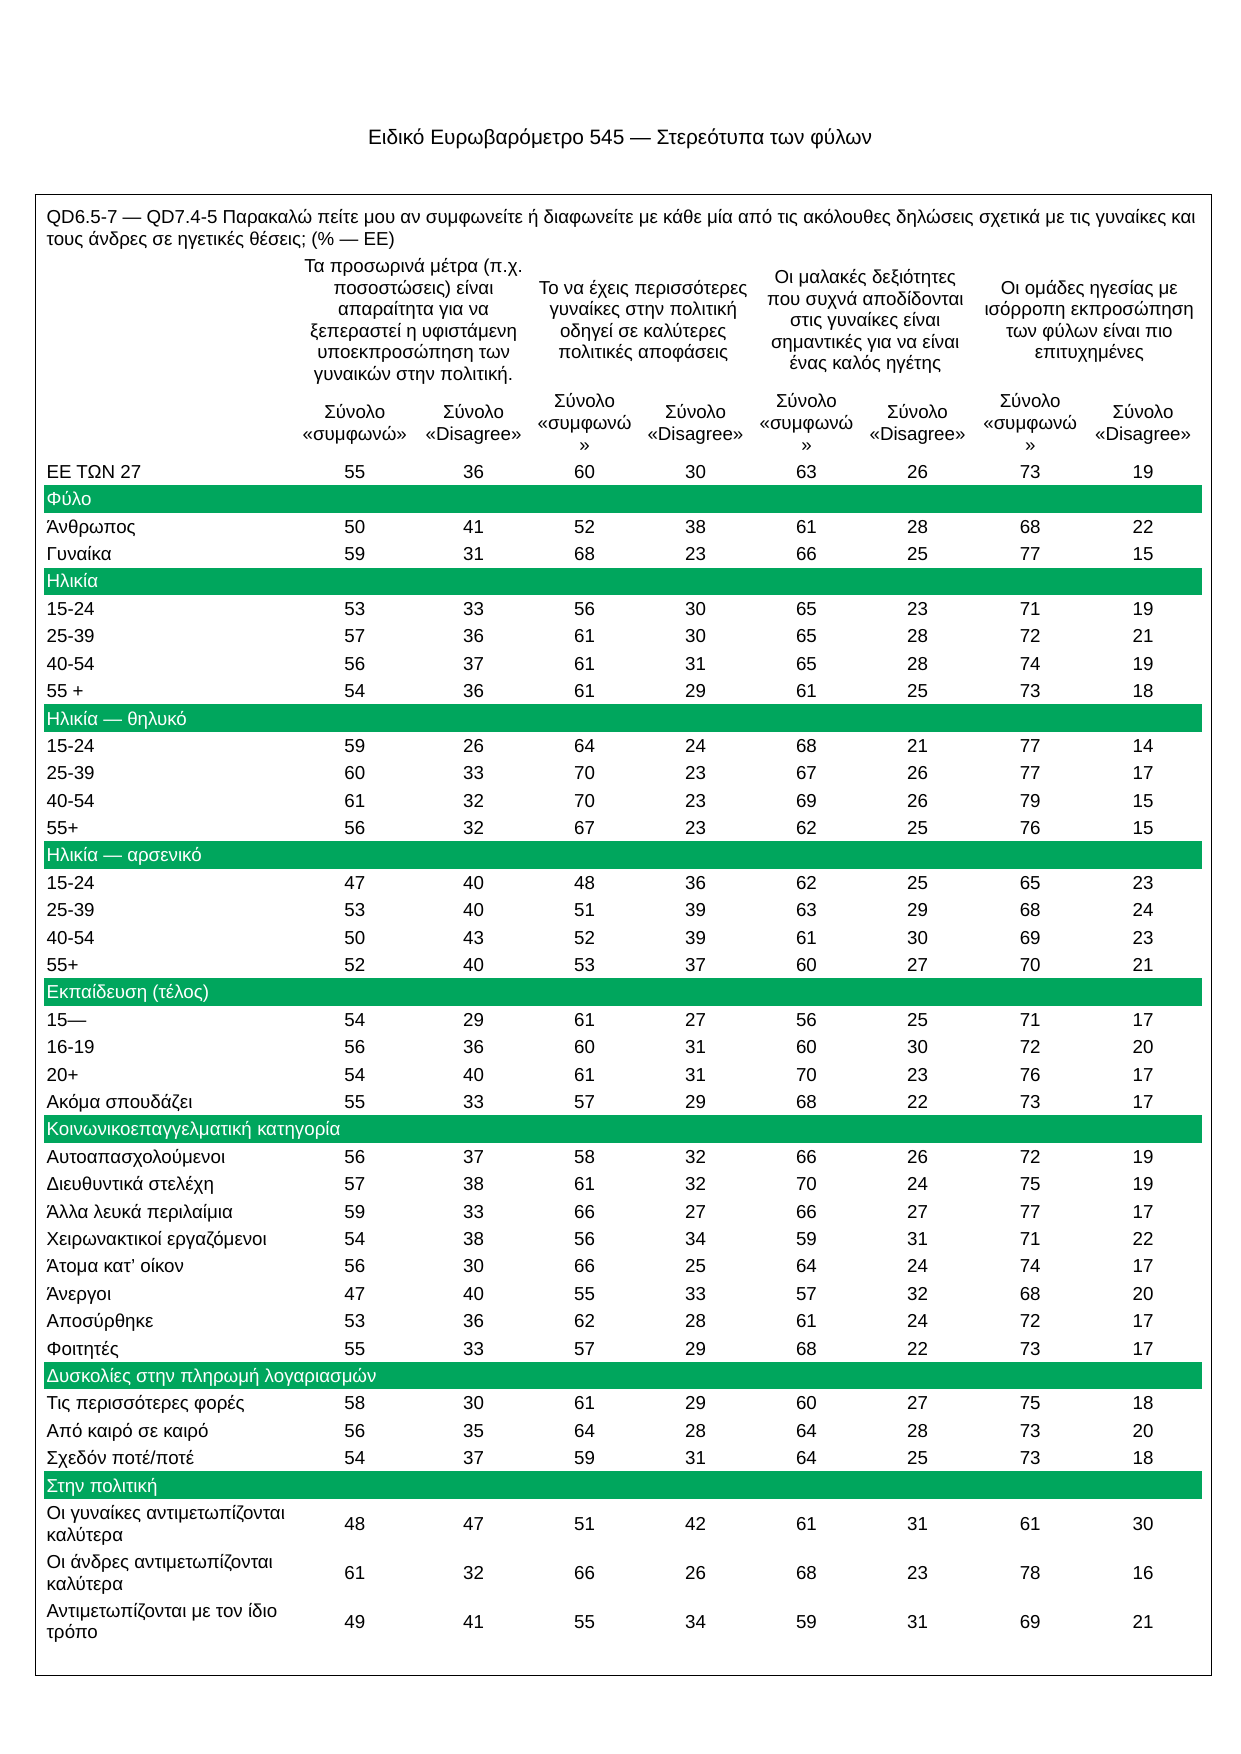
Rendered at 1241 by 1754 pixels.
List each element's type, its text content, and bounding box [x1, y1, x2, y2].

table_cell 64 [532, 732, 636, 759]
table_cell 40 [415, 896, 532, 923]
table_cell 21 [1084, 1597, 1202, 1646]
table_cell Σύνολο «συμφωνώ» [295, 387, 414, 458]
table_cell 17 [1084, 1252, 1202, 1280]
table_header QD6.5-7 — QD7.4-5 Παρακαλώ πείτε μου αν συμφωνείτε ή διαφωνείτε με κάθε μία από τις ακόλουθες δηλώσεις σχετικά με τις γυναίκες και τους άνδρες σε ηγετικές θέσεις; (% — ΕΕ) [44, 203, 1202, 252]
table_cell 31 [636, 650, 754, 677]
table_cell 57 [295, 622, 414, 649]
table_cell 60 [754, 1033, 858, 1061]
table_cell 59 [295, 540, 414, 567]
table_cell 52 [532, 924, 636, 951]
table_cell 52 [532, 513, 636, 540]
table_cell 31 [636, 1033, 754, 1061]
table_cell 56 [295, 1143, 414, 1170]
table_cell 36 [415, 1033, 532, 1061]
table_cell 64 [754, 1252, 858, 1280]
table_cell 35 [415, 1417, 532, 1444]
table_cell 31 [859, 1499, 976, 1548]
table_cell 29 [636, 677, 754, 704]
table_cell 61 [295, 787, 414, 814]
table_cell 62 [754, 869, 858, 896]
table_cell 28 [859, 650, 976, 677]
table_cell 18 [1084, 677, 1202, 704]
table_cell 56 [295, 650, 414, 677]
table_cell 26 [415, 732, 532, 759]
table_cell 64 [754, 1417, 858, 1444]
table_cell 38 [636, 513, 754, 540]
table_cell 68 [532, 540, 636, 567]
table_cell 26 [859, 1143, 976, 1170]
table_cell 47 [295, 869, 414, 896]
table_cell 60 [532, 458, 636, 485]
table_cell 49 [295, 1597, 414, 1646]
table_cell 61 [754, 513, 858, 540]
table_cell 79 [976, 787, 1084, 814]
table_cell 53 [532, 951, 636, 978]
table_cell 32 [859, 1280, 976, 1307]
table_cell 58 [295, 1389, 414, 1417]
table_cell 33 [415, 1088, 532, 1115]
table_cell 16 [1084, 1548, 1202, 1597]
table_cell Σύνολο «Disagree» [1084, 387, 1202, 458]
table_cell 66 [532, 1548, 636, 1597]
table_cell 60 [754, 1389, 858, 1417]
table_cell 77 [976, 732, 1084, 759]
table_cell 61 [976, 1499, 1084, 1548]
table_cell Σύνολο «Disagree» [636, 387, 754, 458]
table_cell 70 [754, 1170, 858, 1197]
table_cell Ηλικία — αρσενικό [44, 841, 1202, 869]
table_cell 23 [1084, 869, 1202, 896]
table_cell 17 [1084, 759, 1202, 787]
table_cell 77 [976, 540, 1084, 567]
table_cell 70 [532, 787, 636, 814]
table_cell 29 [859, 896, 976, 923]
table_cell 61 [532, 1389, 636, 1417]
table_cell ΕΕ ΤΩΝ 27 [44, 458, 294, 485]
table_cell 65 [976, 869, 1084, 896]
table_cell 69 [976, 924, 1084, 951]
table_cell 60 [754, 951, 858, 978]
table_cell 70 [754, 1061, 858, 1088]
table_cell 66 [532, 1198, 636, 1225]
table_cell Χειρωνακτικοί εργαζόμενοι [44, 1225, 294, 1252]
table_cell 65 [754, 595, 858, 622]
table_cell 56 [532, 595, 636, 622]
table_cell 54 [295, 1061, 414, 1088]
table_cell 20 [1084, 1280, 1202, 1307]
table_cell Το να έχεις περισσότερες γυναίκες στην πολιτική οδηγεί σε καλύτερες πολιτικές αποφάσεις [532, 252, 754, 387]
table_cell 23 [636, 540, 754, 567]
table_cell 69 [754, 787, 858, 814]
table_cell 39 [636, 924, 754, 951]
table_cell Ηλικία — θηλυκό [44, 704, 1202, 732]
table_cell 25-39 [44, 759, 294, 787]
table_cell 73 [976, 1088, 1084, 1115]
table_cell 76 [976, 1061, 1084, 1088]
table_cell 22 [859, 1088, 976, 1115]
table_cell 75 [976, 1389, 1084, 1417]
table_cell 66 [754, 1198, 858, 1225]
table_cell Τα προσωρινά μέτρα (π.χ. ποσοστώσεις) είναι απαραίτητα για να ξεπεραστεί η υφιστάμενη υποεκπροσώπηση των γυναικών στην πολιτική. [295, 252, 532, 387]
table_cell 39 [636, 896, 754, 923]
table_cell 36 [415, 677, 532, 704]
table_cell 63 [754, 458, 858, 485]
table_cell Δυσκολίες στην πληρωμή λογαριασμών [44, 1362, 1202, 1389]
table_cell 55 + [44, 677, 294, 704]
table_cell 26 [859, 759, 976, 787]
table_cell 72 [976, 1143, 1084, 1170]
table_cell 73 [976, 1335, 1084, 1362]
table_cell 18 [1084, 1444, 1202, 1471]
table_cell 17 [1084, 1088, 1202, 1115]
table_cell 28 [859, 1417, 976, 1444]
table_cell 19 [1084, 458, 1202, 485]
table_cell 22 [1084, 1225, 1202, 1252]
table_cell 33 [636, 1280, 754, 1307]
table_cell 51 [532, 1499, 636, 1548]
table_cell 56 [295, 1417, 414, 1444]
table_cell 56 [295, 1033, 414, 1061]
table_cell 17 [1084, 1198, 1202, 1225]
table_cell 62 [754, 814, 858, 841]
table_cell 61 [295, 1548, 414, 1597]
table_cell Ηλικία [44, 568, 1202, 595]
table_cell 33 [415, 1198, 532, 1225]
table_cell 61 [532, 1061, 636, 1088]
table_cell Εκπαίδευση (τέλος) [44, 978, 1202, 1006]
table_cell 67 [532, 814, 636, 841]
table_cell 19 [1084, 1143, 1202, 1170]
table_cell 64 [754, 1444, 858, 1471]
table_cell 73 [976, 1417, 1084, 1444]
table_cell 29 [636, 1389, 754, 1417]
table_cell 47 [295, 1280, 414, 1307]
table_cell 62 [532, 1307, 636, 1334]
table_cell 20 [1084, 1033, 1202, 1061]
table_cell 24 [636, 732, 754, 759]
table_cell 37 [415, 650, 532, 677]
table_cell 37 [415, 1444, 532, 1471]
table_cell 25 [859, 1444, 976, 1471]
table_cell Άλλα λευκά περιλαίμια [44, 1198, 294, 1225]
table_cell 25 [859, 814, 976, 841]
table_cell 23 [636, 814, 754, 841]
table_cell 66 [754, 1143, 858, 1170]
table_cell 55 [295, 458, 414, 485]
table_cell 32 [636, 1170, 754, 1197]
table_cell 30 [415, 1389, 532, 1417]
table_cell 17 [1084, 1307, 1202, 1334]
table_cell 59 [295, 1198, 414, 1225]
table_cell 67 [754, 759, 858, 787]
table_cell 18 [1084, 1389, 1202, 1417]
table_cell 31 [859, 1597, 976, 1646]
table_cell 61 [754, 1307, 858, 1334]
table_cell 78 [976, 1548, 1084, 1597]
table_cell 27 [859, 951, 976, 978]
table_cell 26 [636, 1548, 754, 1597]
table_cell Σύνολο «συμφωνώ» [976, 387, 1084, 458]
table_cell 23 [859, 595, 976, 622]
table_cell 34 [636, 1225, 754, 1252]
table_cell 25 [859, 1006, 976, 1033]
table_cell 32 [415, 1548, 532, 1597]
table_cell 55 [532, 1280, 636, 1307]
table_cell 72 [976, 1307, 1084, 1334]
table_cell 32 [415, 814, 532, 841]
table_cell 68 [754, 1548, 858, 1597]
table_cell 20+ [44, 1061, 294, 1088]
table_cell 72 [976, 1033, 1084, 1061]
table_cell 56 [532, 1225, 636, 1252]
table_cell 40-54 [44, 924, 294, 951]
table_cell 15-24 [44, 595, 294, 622]
table_cell 65 [754, 622, 858, 649]
table_cell 24 [859, 1252, 976, 1280]
table_cell 23 [1084, 924, 1202, 951]
table_cell 77 [976, 759, 1084, 787]
table_cell 30 [636, 622, 754, 649]
table_cell 30 [636, 458, 754, 485]
table_cell 19 [1084, 595, 1202, 622]
table_cell 56 [754, 1006, 858, 1033]
table_cell 68 [754, 1335, 858, 1362]
table_cell 23 [859, 1548, 976, 1597]
table_cell 64 [532, 1417, 636, 1444]
table_cell Ακόμα σπουδάζει [44, 1088, 294, 1115]
table_cell 43 [415, 924, 532, 951]
table_cell 50 [295, 924, 414, 951]
table_cell Σύνολο «Disagree» [859, 387, 976, 458]
table_cell 14 [1084, 732, 1202, 759]
table_cell 29 [415, 1006, 532, 1033]
table_cell 73 [976, 677, 1084, 704]
table_cell 77 [976, 1198, 1084, 1225]
table_cell 25-39 [44, 622, 294, 649]
table_cell 55+ [44, 814, 294, 841]
table_cell 61 [754, 924, 858, 951]
table_cell 53 [295, 1307, 414, 1334]
table_cell 33 [415, 595, 532, 622]
table_cell 75 [976, 1170, 1084, 1197]
table_cell 51 [532, 896, 636, 923]
table_cell Σχεδόν ποτέ/ποτέ [44, 1444, 294, 1471]
table_cell 33 [415, 759, 532, 787]
table_cell 70 [976, 951, 1084, 978]
table_cell 34 [636, 1597, 754, 1646]
table_cell 40 [415, 869, 532, 896]
table_cell 55 [295, 1088, 414, 1115]
table_cell 26 [859, 787, 976, 814]
table_cell 54 [295, 677, 414, 704]
table_cell 53 [295, 595, 414, 622]
table_cell 74 [976, 1252, 1084, 1280]
table_cell 15-24 [44, 869, 294, 896]
table_cell 27 [636, 1006, 754, 1033]
table_cell 31 [636, 1444, 754, 1471]
table_cell 52 [295, 951, 414, 978]
table_cell Οι ομάδες ηγεσίας με ισόρροπη εκπροσώπηση των φύλων είναι πιο επιτυχημένες [976, 252, 1202, 387]
table_cell 28 [636, 1307, 754, 1334]
table_cell 29 [636, 1335, 754, 1362]
table_cell 25 [859, 869, 976, 896]
table_cell 59 [532, 1444, 636, 1471]
table_cell 48 [532, 869, 636, 896]
table_cell 23 [859, 1061, 976, 1088]
table_cell Φύλο [44, 485, 1202, 513]
table_cell 17 [1084, 1006, 1202, 1033]
table_cell 30 [1084, 1499, 1202, 1548]
table_cell 21 [859, 732, 976, 759]
table_cell 25 [859, 677, 976, 704]
table_cell 59 [754, 1597, 858, 1646]
table_cell 56 [295, 1252, 414, 1280]
table_cell 30 [636, 595, 754, 622]
table_cell 60 [532, 1033, 636, 1061]
table_cell 21 [1084, 951, 1202, 978]
table_cell 31 [415, 540, 532, 567]
table_cell 25 [859, 540, 976, 567]
table_cell 15 [1084, 540, 1202, 567]
table_cell 22 [1084, 513, 1202, 540]
table_cell 36 [415, 622, 532, 649]
table_cell 33 [415, 1335, 532, 1362]
table_cell Σύνολο «συμφωνώ» [532, 387, 636, 458]
table_cell 73 [976, 1444, 1084, 1471]
table_cell 68 [976, 1280, 1084, 1307]
table_cell 56 [295, 814, 414, 841]
table_cell Αντιμετωπίζονται με τον ίδιο τρόπο [44, 1597, 294, 1646]
table_cell 31 [859, 1225, 976, 1252]
table_cell 68 [976, 896, 1084, 923]
table_cell 30 [859, 924, 976, 951]
table_cell 31 [636, 1061, 754, 1088]
table_cell Σύνολο «Disagree» [415, 387, 532, 458]
table_cell 71 [976, 595, 1084, 622]
table_cell 24 [1084, 896, 1202, 923]
table_cell 42 [636, 1499, 754, 1548]
table_cell 22 [859, 1335, 976, 1362]
table_cell 27 [859, 1198, 976, 1225]
table_cell 30 [415, 1252, 532, 1280]
table_cell Σύνολο «συμφωνώ» [754, 387, 858, 458]
table_cell 65 [754, 650, 858, 677]
table_cell 68 [976, 513, 1084, 540]
table_cell 74 [976, 650, 1084, 677]
table_cell Αποσύρθηκε [44, 1307, 294, 1334]
table_cell 32 [415, 787, 532, 814]
table_cell 15— [44, 1006, 294, 1033]
table_cell 47 [415, 1499, 532, 1548]
table_cell 28 [636, 1417, 754, 1444]
table_cell 50 [295, 513, 414, 540]
table_cell 25 [636, 1252, 754, 1280]
table_cell Οι άνδρες αντιμετωπίζονται καλύτερα [44, 1548, 294, 1597]
table_cell 21 [1084, 622, 1202, 649]
table_cell 41 [415, 1597, 532, 1646]
table_cell 57 [754, 1280, 858, 1307]
table_cell 32 [636, 1143, 754, 1170]
table_cell 38 [415, 1170, 532, 1197]
table_cell Κοινωνικοεπαγγελματική κατηγορία [44, 1115, 1202, 1143]
table_cell 73 [976, 458, 1084, 485]
table_cell 40-54 [44, 787, 294, 814]
table_cell 25-39 [44, 896, 294, 923]
table_cell 61 [532, 1170, 636, 1197]
table_cell 38 [415, 1225, 532, 1252]
table_cell 23 [636, 759, 754, 787]
table_cell 66 [532, 1252, 636, 1280]
table_cell 76 [976, 814, 1084, 841]
table_cell 40-54 [44, 650, 294, 677]
table_cell Οι γυναίκες αντιμετωπίζονται καλύτερα [44, 1499, 294, 1548]
table_cell 66 [754, 540, 858, 567]
table_cell 71 [976, 1006, 1084, 1033]
table_cell Άτομα κατ’ οίκον [44, 1252, 294, 1280]
table_cell 40 [415, 1061, 532, 1088]
table_cell 19 [1084, 1170, 1202, 1197]
table_cell 54 [295, 1444, 414, 1471]
table_cell Φοιτητές [44, 1335, 294, 1362]
table_cell Τις περισσότερες φορές [44, 1389, 294, 1417]
table_cell 27 [636, 1198, 754, 1225]
table_cell 68 [754, 732, 858, 759]
table_cell Διευθυντικά στελέχη [44, 1170, 294, 1197]
table_cell 53 [295, 896, 414, 923]
table_cell 20 [1084, 1417, 1202, 1444]
table_cell 69 [976, 1597, 1084, 1646]
table_cell 71 [976, 1225, 1084, 1252]
table_cell 24 [859, 1170, 976, 1197]
table_cell 28 [859, 513, 976, 540]
table_cell 19 [1084, 650, 1202, 677]
table_cell 55 [295, 1335, 414, 1362]
table_cell 61 [532, 677, 636, 704]
table_cell Γυναίκα [44, 540, 294, 567]
table_cell 54 [295, 1006, 414, 1033]
table_cell 57 [295, 1170, 414, 1197]
table_cell 26 [859, 458, 976, 485]
table_cell 55+ [44, 951, 294, 978]
table_cell 72 [976, 622, 1084, 649]
table_cell 68 [754, 1088, 858, 1115]
table_cell 57 [532, 1335, 636, 1362]
table_cell 61 [754, 1499, 858, 1548]
table_cell Άνεργοι [44, 1280, 294, 1307]
table_cell 57 [532, 1088, 636, 1115]
table_cell Αυτοαπασχολούμενοι [44, 1143, 294, 1170]
table_cell [44, 387, 294, 458]
table_cell 17 [1084, 1061, 1202, 1088]
table_cell 40 [415, 1280, 532, 1307]
table_cell 29 [636, 1088, 754, 1115]
table_cell Από καιρό σε καιρό [44, 1417, 294, 1444]
table_cell Στην πολιτική [44, 1471, 1202, 1499]
table_cell 27 [859, 1389, 976, 1417]
table_cell 63 [754, 896, 858, 923]
table_cell 61 [532, 650, 636, 677]
table_cell [44, 252, 294, 387]
table_cell 40 [415, 951, 532, 978]
table_cell 15 [1084, 814, 1202, 841]
table_cell 70 [532, 759, 636, 787]
table_cell 28 [859, 622, 976, 649]
table_cell 58 [532, 1143, 636, 1170]
table_cell 16-19 [44, 1033, 294, 1061]
table_cell 61 [532, 622, 636, 649]
table_cell 17 [1084, 1335, 1202, 1362]
table_cell 55 [532, 1597, 636, 1646]
table_cell 36 [415, 1307, 532, 1334]
table_cell 23 [636, 787, 754, 814]
table_cell 59 [754, 1225, 858, 1252]
table_cell 54 [295, 1225, 414, 1252]
table_cell Άνθρωπος [44, 513, 294, 540]
table_cell 60 [295, 759, 414, 787]
table_cell 30 [859, 1033, 976, 1061]
table_cell 36 [415, 458, 532, 485]
table_cell 15 [1084, 787, 1202, 814]
table_cell 37 [415, 1143, 532, 1170]
table_cell 59 [295, 732, 414, 759]
table_cell 36 [636, 869, 754, 896]
table_cell Οι μαλακές δεξιότητες που συχνά αποδίδονται στις γυναίκες είναι σημαντικές για να είναι ένας καλός ηγέτης [754, 252, 976, 387]
table_cell 37 [636, 951, 754, 978]
table_cell 41 [415, 513, 532, 540]
table_cell 24 [859, 1307, 976, 1334]
table_cell 15-24 [44, 732, 294, 759]
table_cell 61 [532, 1006, 636, 1033]
table_cell 48 [295, 1499, 414, 1548]
table_cell 61 [754, 677, 858, 704]
